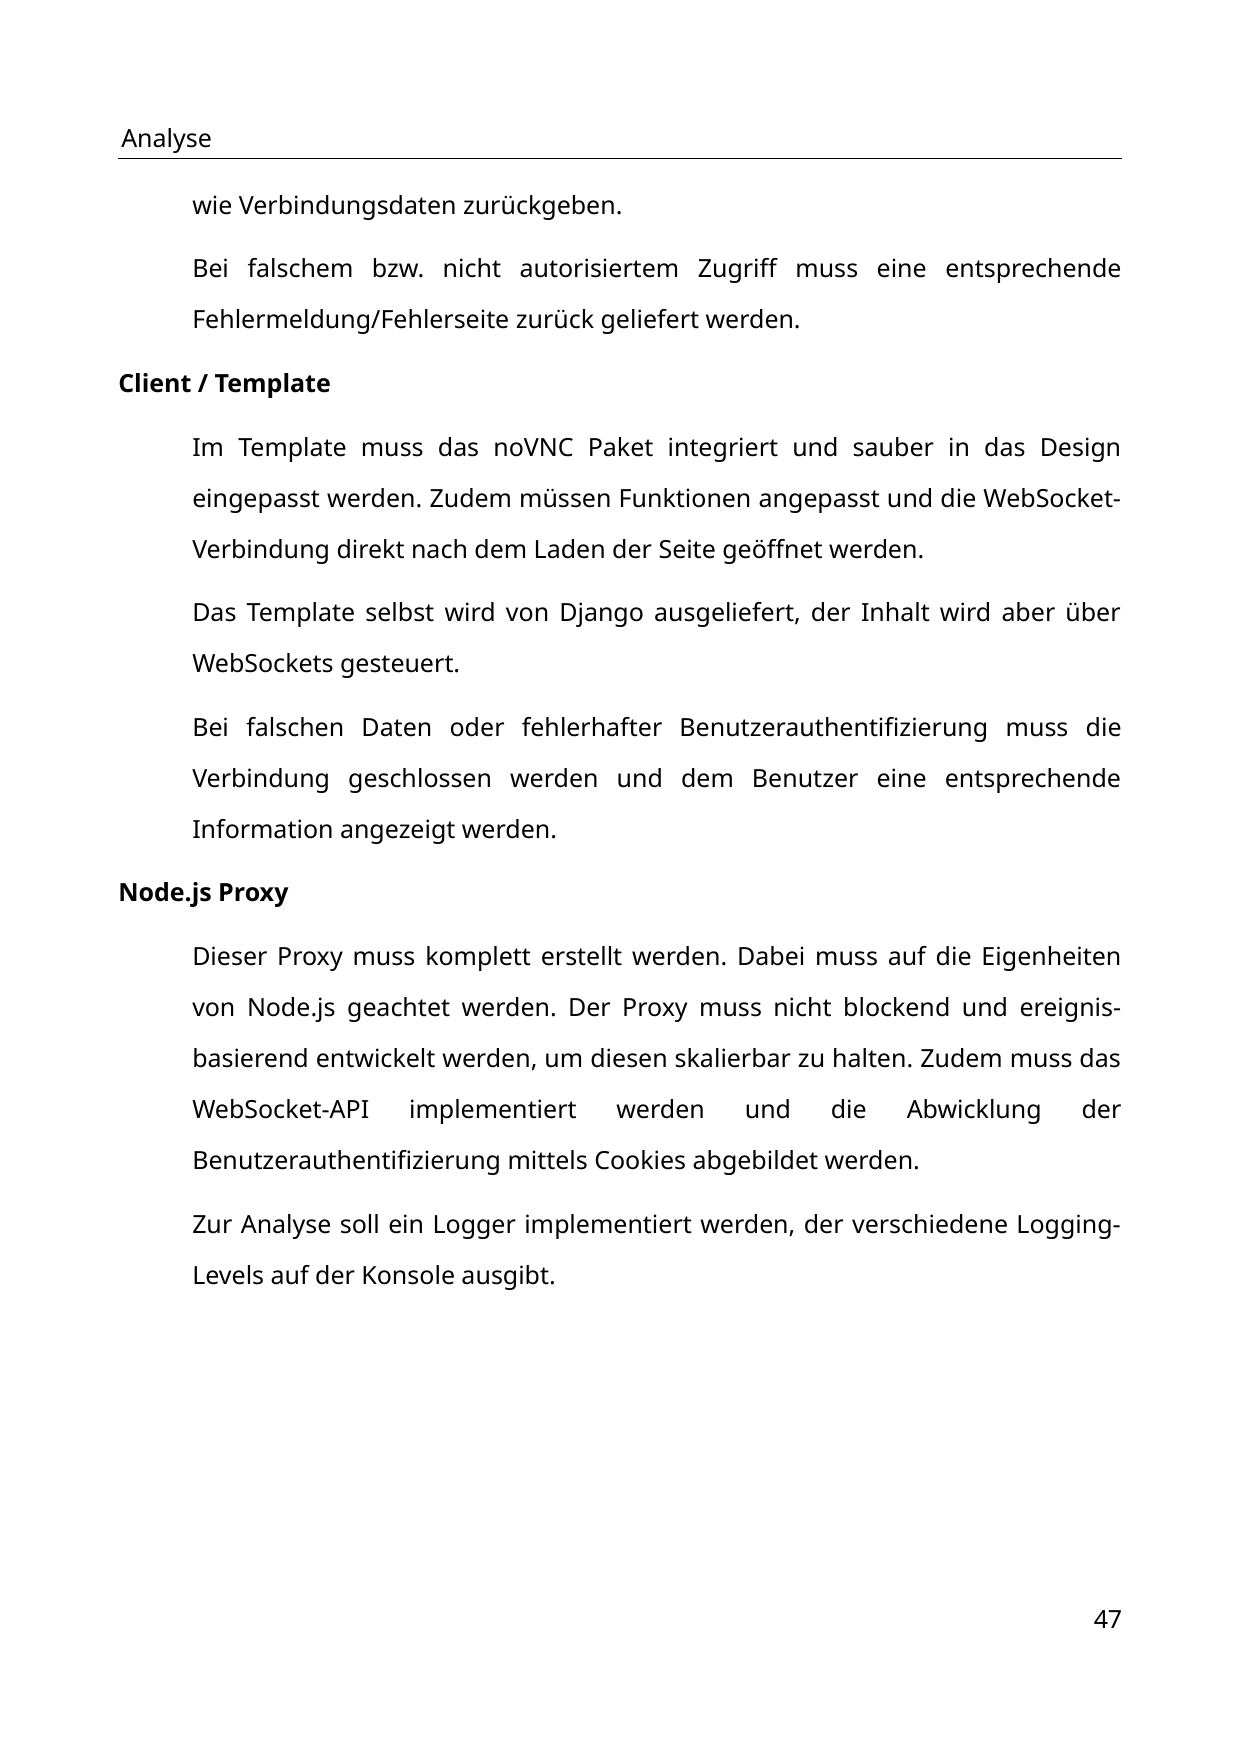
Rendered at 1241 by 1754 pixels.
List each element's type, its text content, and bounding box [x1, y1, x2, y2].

text wie Verbindungsdaten zurückgeben. [192, 188, 1122, 222]
text Bei falschem bzw. nicht autorisiertem Zugriff muss eine entsprechende Fehlermeldung/Fehlerseite zurück geliefert werden. [192, 251, 1122, 336]
text Zur Analyse soll ein Logger implementiert werden, der verschiedene Logging-Levels auf der Konsole ausgibt. [192, 1206, 1122, 1291]
text Bei falschen Daten oder fehlerhafter Benutzerauthentifizierung muss die Verbindung geschlossen werden und dem Benutzer eine entsprechende Information angezeigt werden. [192, 709, 1122, 846]
text Node.js Proxy [118, 875, 1122, 909]
text Das Template selbst wird von Django ausgeliefert, der Inhalt wird aber über WebSockets gesteuert. [192, 595, 1122, 680]
text Client / Template [118, 366, 1122, 400]
text Dieser Proxy muss komplett erstellt werden. Dabei muss auf die Eigenheiten von Node.js geachtet werden. Der Proxy muss nicht blockend und ereignis-basierend entwickelt werden, um diesen skalierbar zu halten. Zudem muss das WebSocket-API implementiert werden und die Abwicklung der Benutzerauthentifizierung mittels Cookies abgebildet werden. [192, 939, 1122, 1177]
text Im Template muss das noVNC Paket integriert und sauber in das Design eingepasst werden. Zudem müssen Funktionen angepasst und die WebSocket-Verbindung direkt nach dem Laden der Seite geöffnet werden. [192, 429, 1122, 565]
